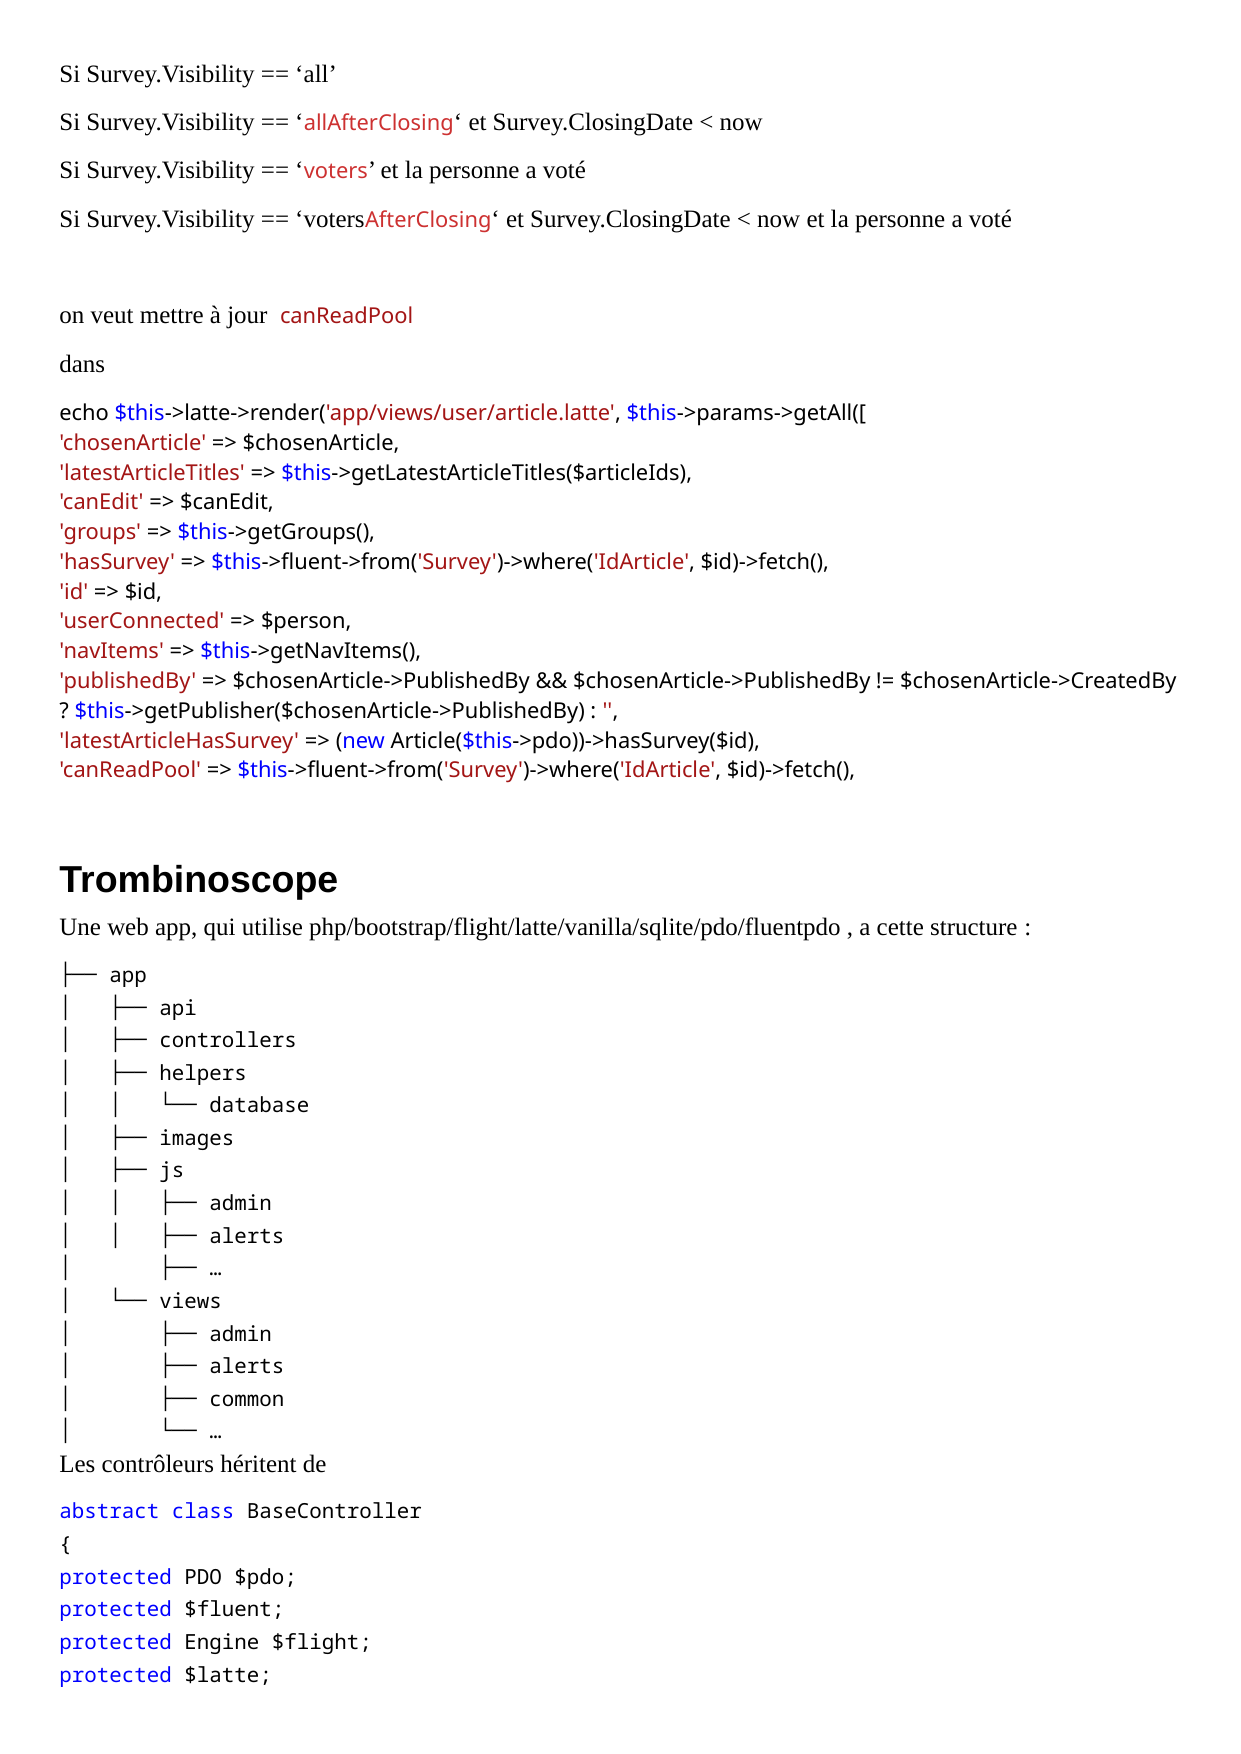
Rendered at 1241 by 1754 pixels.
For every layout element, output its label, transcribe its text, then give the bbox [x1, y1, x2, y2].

text echo $this->latte->render('app/views/user/article.latte', $this->params->getAll([ [59, 397, 1181, 427]
text │ ├── helpers [59, 1058, 1181, 1086]
text │ ├── alerts [59, 1351, 1181, 1380]
text protected $fluent; [59, 1594, 1181, 1623]
text │ │ └── database [59, 1090, 1181, 1119]
text 'hasSurvey' => $this->fluent->from('Survey')->where('IdArticle', $id)->fetch(), [59, 546, 1181, 576]
text dans [59, 349, 1181, 378]
subtitle Trombinoscope [59, 857, 1181, 900]
text 'id' => $id, [59, 576, 1181, 605]
text 'groups' => $this->getGroups(), [59, 516, 1181, 546]
text abstract class BaseController [59, 1497, 1181, 1525]
text Les contrôleurs héritent de [59, 1449, 1181, 1478]
text Si Survey.Visibility == ‘voters’ et la personne a voté [59, 155, 1181, 185]
text Si Survey.Visibility == ‘votersAfterClosing‘ et Survey.ClosingDate < now et la personne a voté [59, 204, 1181, 234]
text │ ├── admin [59, 1319, 1181, 1347]
text protected $latte; [59, 1660, 1181, 1688]
text Une web app, qui utilise php/bootstrap/flight/latte/vanilla/sqlite/pdo/fluentpdo , a cette structure : [59, 912, 1181, 941]
text { [59, 1529, 1181, 1558]
text │ ├── common [59, 1384, 1181, 1412]
text protected Engine $flight; [59, 1627, 1181, 1656]
text │ ├── … [59, 1253, 1181, 1282]
text 'navItems' => $this->getNavItems(), [59, 635, 1181, 665]
text │ ├── api [59, 993, 1181, 1021]
text │ ├── controllers [59, 1025, 1181, 1054]
text │ │ ├── alerts [59, 1221, 1181, 1249]
text 'publishedBy' => $chosenArticle->PublishedBy && $chosenArticle->PublishedBy != $chosenArticle->CreatedBy ? $this->getPublisher($chosenArticle->PublishedBy) : '', [59, 665, 1181, 724]
text 'canEdit' => $canEdit, [59, 486, 1181, 516]
text │ ├── js [59, 1156, 1181, 1184]
text on veut mettre à jour canReadPool [59, 301, 1181, 330]
text ├── app [59, 960, 1181, 988]
text 'chosenArticle' => $chosenArticle, [59, 427, 1181, 456]
text │ └── views [59, 1286, 1181, 1314]
text 'userConnected' => $person, [59, 605, 1181, 635]
text 'latestArticleTitles' => $this->getLatestArticleTitles($articleIds), [59, 456, 1181, 486]
text protected PDO $pdo; [59, 1562, 1181, 1590]
text │ └── … [59, 1416, 1181, 1445]
text Si Survey.Visibility == ‘all’ [59, 59, 1181, 88]
text 'latestArticleHasSurvey' => (new Article($this->pdo))->hasSurvey($id), [59, 724, 1181, 754]
text │ ├── images [59, 1123, 1181, 1151]
text 'canReadPool' => $this->fluent->from('Survey')->where('IdArticle', $id)->fetch(), [59, 754, 1181, 784]
text Si Survey.Visibility == ‘allAfterClosing‘ et Survey.ClosingDate < now [59, 107, 1181, 136]
text │ │ ├── admin [59, 1188, 1181, 1217]
